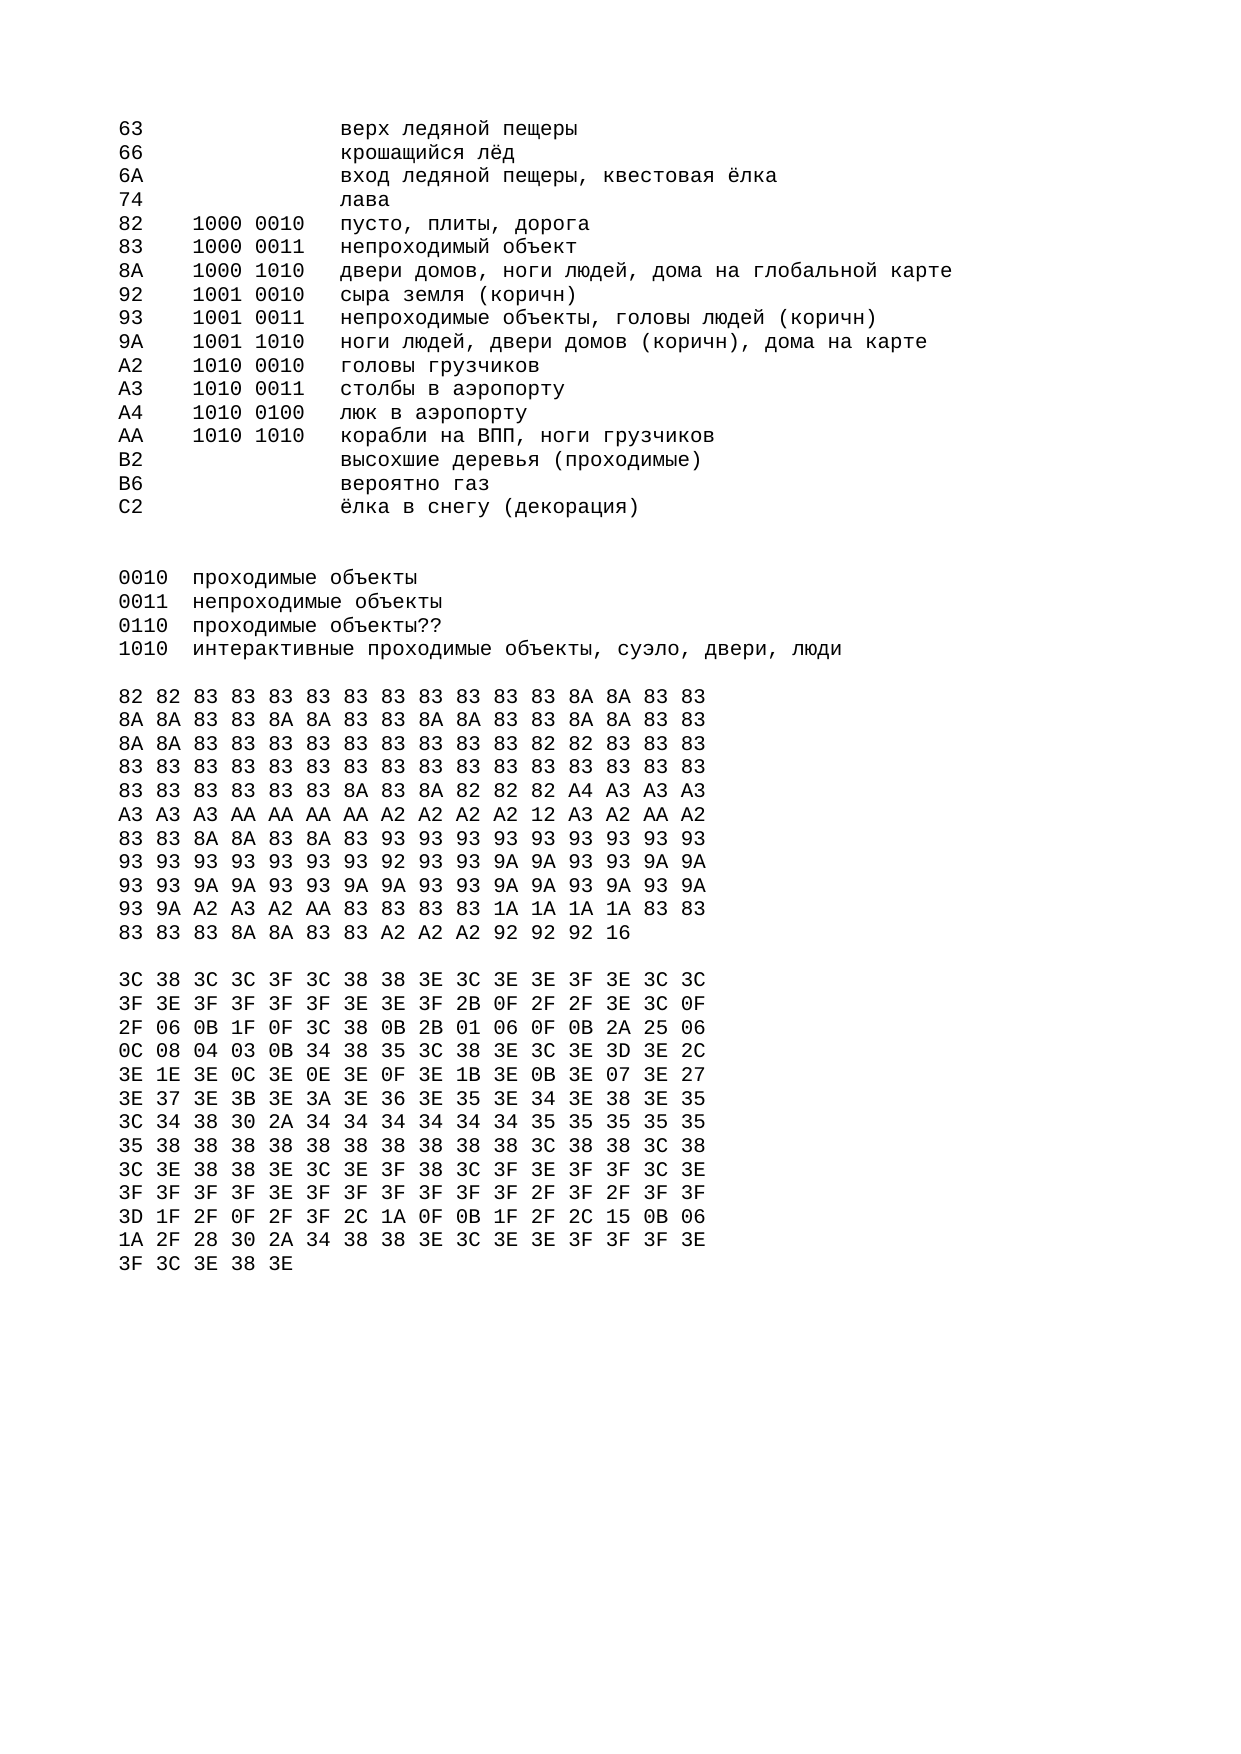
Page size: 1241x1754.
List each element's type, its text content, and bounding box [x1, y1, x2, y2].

text 8A 8A 83 83 8A 8A 83 83 8A 8A 83 83 8A 8A 83 83 [118, 709, 1122, 733]
text 9A 1001 1010 ноги людей, двери домов (коричн), дома на карте [118, 331, 1122, 354]
text 83 83 83 8A 8A 83 83 A2 A2 A2 92 92 92 16 [118, 922, 1122, 946]
text A2 1010 0010 головы грузчиков [118, 354, 1122, 378]
text 2F 06 0B 1F 0F 3C 38 0B 2B 01 06 0F 0B 2A 25 06 [118, 1017, 1122, 1040]
text 82 82 83 83 83 83 83 83 83 83 83 83 8A 8A 83 83 [118, 686, 1122, 709]
text 35 38 38 38 38 38 38 38 38 38 38 3C 38 38 3C 38 [118, 1135, 1122, 1158]
text 3C 38 3C 3C 3F 3C 38 38 3E 3C 3E 3E 3F 3E 3C 3C [118, 969, 1122, 993]
text 1A 2F 28 30 2A 34 38 38 3E 3C 3E 3E 3F 3F 3F 3E [118, 1229, 1122, 1253]
text 83 83 8A 8A 83 8A 83 93 93 93 93 93 93 93 93 93 [118, 827, 1122, 851]
text 93 1001 0011 непроходимые объекты, головы людей (коричн) [118, 307, 1122, 331]
text 92 1001 0010 сыра земля (коричн) [118, 284, 1122, 307]
text 3F 3C 3E 38 3E [118, 1253, 1122, 1277]
text 93 93 93 93 93 93 93 92 93 93 9A 9A 93 93 9A 9A [118, 851, 1122, 875]
text 3E 37 3E 3B 3E 3A 3E 36 3E 35 3E 34 3E 38 3E 35 [118, 1088, 1122, 1111]
text 82 1000 0010 пусто, плиты, дорога [118, 213, 1122, 236]
text A4 1010 0100 люк в аэропорту [118, 402, 1122, 426]
text 3F 3F 3F 3F 3E 3F 3F 3F 3F 3F 3F 2F 3F 2F 3F 3F [118, 1182, 1122, 1206]
text A3 A3 A3 AA AA AA AA A2 A2 A2 A2 12 A3 A2 AA A2 [118, 804, 1122, 827]
text 8A 8A 83 83 83 83 83 83 83 83 83 82 82 83 83 83 [118, 733, 1122, 757]
text 3D 1F 2F 0F 2F 3F 2C 1A 0F 0B 1F 2F 2C 15 0B 06 [118, 1206, 1122, 1229]
text 83 83 83 83 83 83 83 83 83 83 83 83 83 83 83 83 [118, 757, 1122, 780]
text 6A вход ледяной пещеры, квестовая ёлка [118, 165, 1122, 189]
text 8A 1000 1010 двери домов, ноги людей, дома на глобальной карте [118, 260, 1122, 284]
text 3F 3E 3F 3F 3F 3F 3E 3E 3F 2B 0F 2F 2F 3E 3C 0F [118, 993, 1122, 1017]
text 0010 проходимые объекты [118, 567, 1122, 591]
text 3C 34 38 30 2A 34 34 34 34 34 34 35 35 35 35 35 [118, 1111, 1122, 1135]
text 83 1000 0011 непроходимый объект [118, 236, 1122, 260]
text 93 9A A2 A3 A2 AA 83 83 83 83 1A 1A 1A 1A 83 83 [118, 898, 1122, 922]
text 1010 интерактивные проходимые объекты, суэло, двери, люди [118, 638, 1122, 662]
text 3C 3E 38 38 3E 3C 3E 3F 38 3C 3F 3E 3F 3F 3C 3E [118, 1158, 1122, 1182]
text 0011 непроходимые объекты [118, 591, 1122, 615]
text 3E 1E 3E 0C 3E 0E 3E 0F 3E 1B 3E 0B 3E 07 3E 27 [118, 1064, 1122, 1088]
text B6 вероятно газ [118, 473, 1122, 496]
text B2 высохшие деревья (проходимые) [118, 449, 1122, 473]
text 83 83 83 83 83 83 8A 83 8A 82 82 82 A4 A3 A3 A3 [118, 780, 1122, 804]
text 74 лава [118, 189, 1122, 213]
text 0110 проходимые объекты?? [118, 615, 1122, 638]
text 93 93 9A 9A 93 93 9A 9A 93 93 9A 9A 93 9A 93 9A [118, 875, 1122, 898]
text 66 крошащийся лёд [118, 142, 1122, 165]
text A3 1010 0011 столбы в аэропорту [118, 378, 1122, 402]
text С2 ёлка в снегу (декорация) [118, 496, 1122, 520]
text AA 1010 1010 корабли на ВПП, ноги грузчиков [118, 426, 1122, 449]
text 63 верх ледяной пещеры [118, 118, 1122, 142]
text 0C 08 04 03 0B 34 38 35 3C 38 3E 3C 3E 3D 3E 2C [118, 1040, 1122, 1064]
